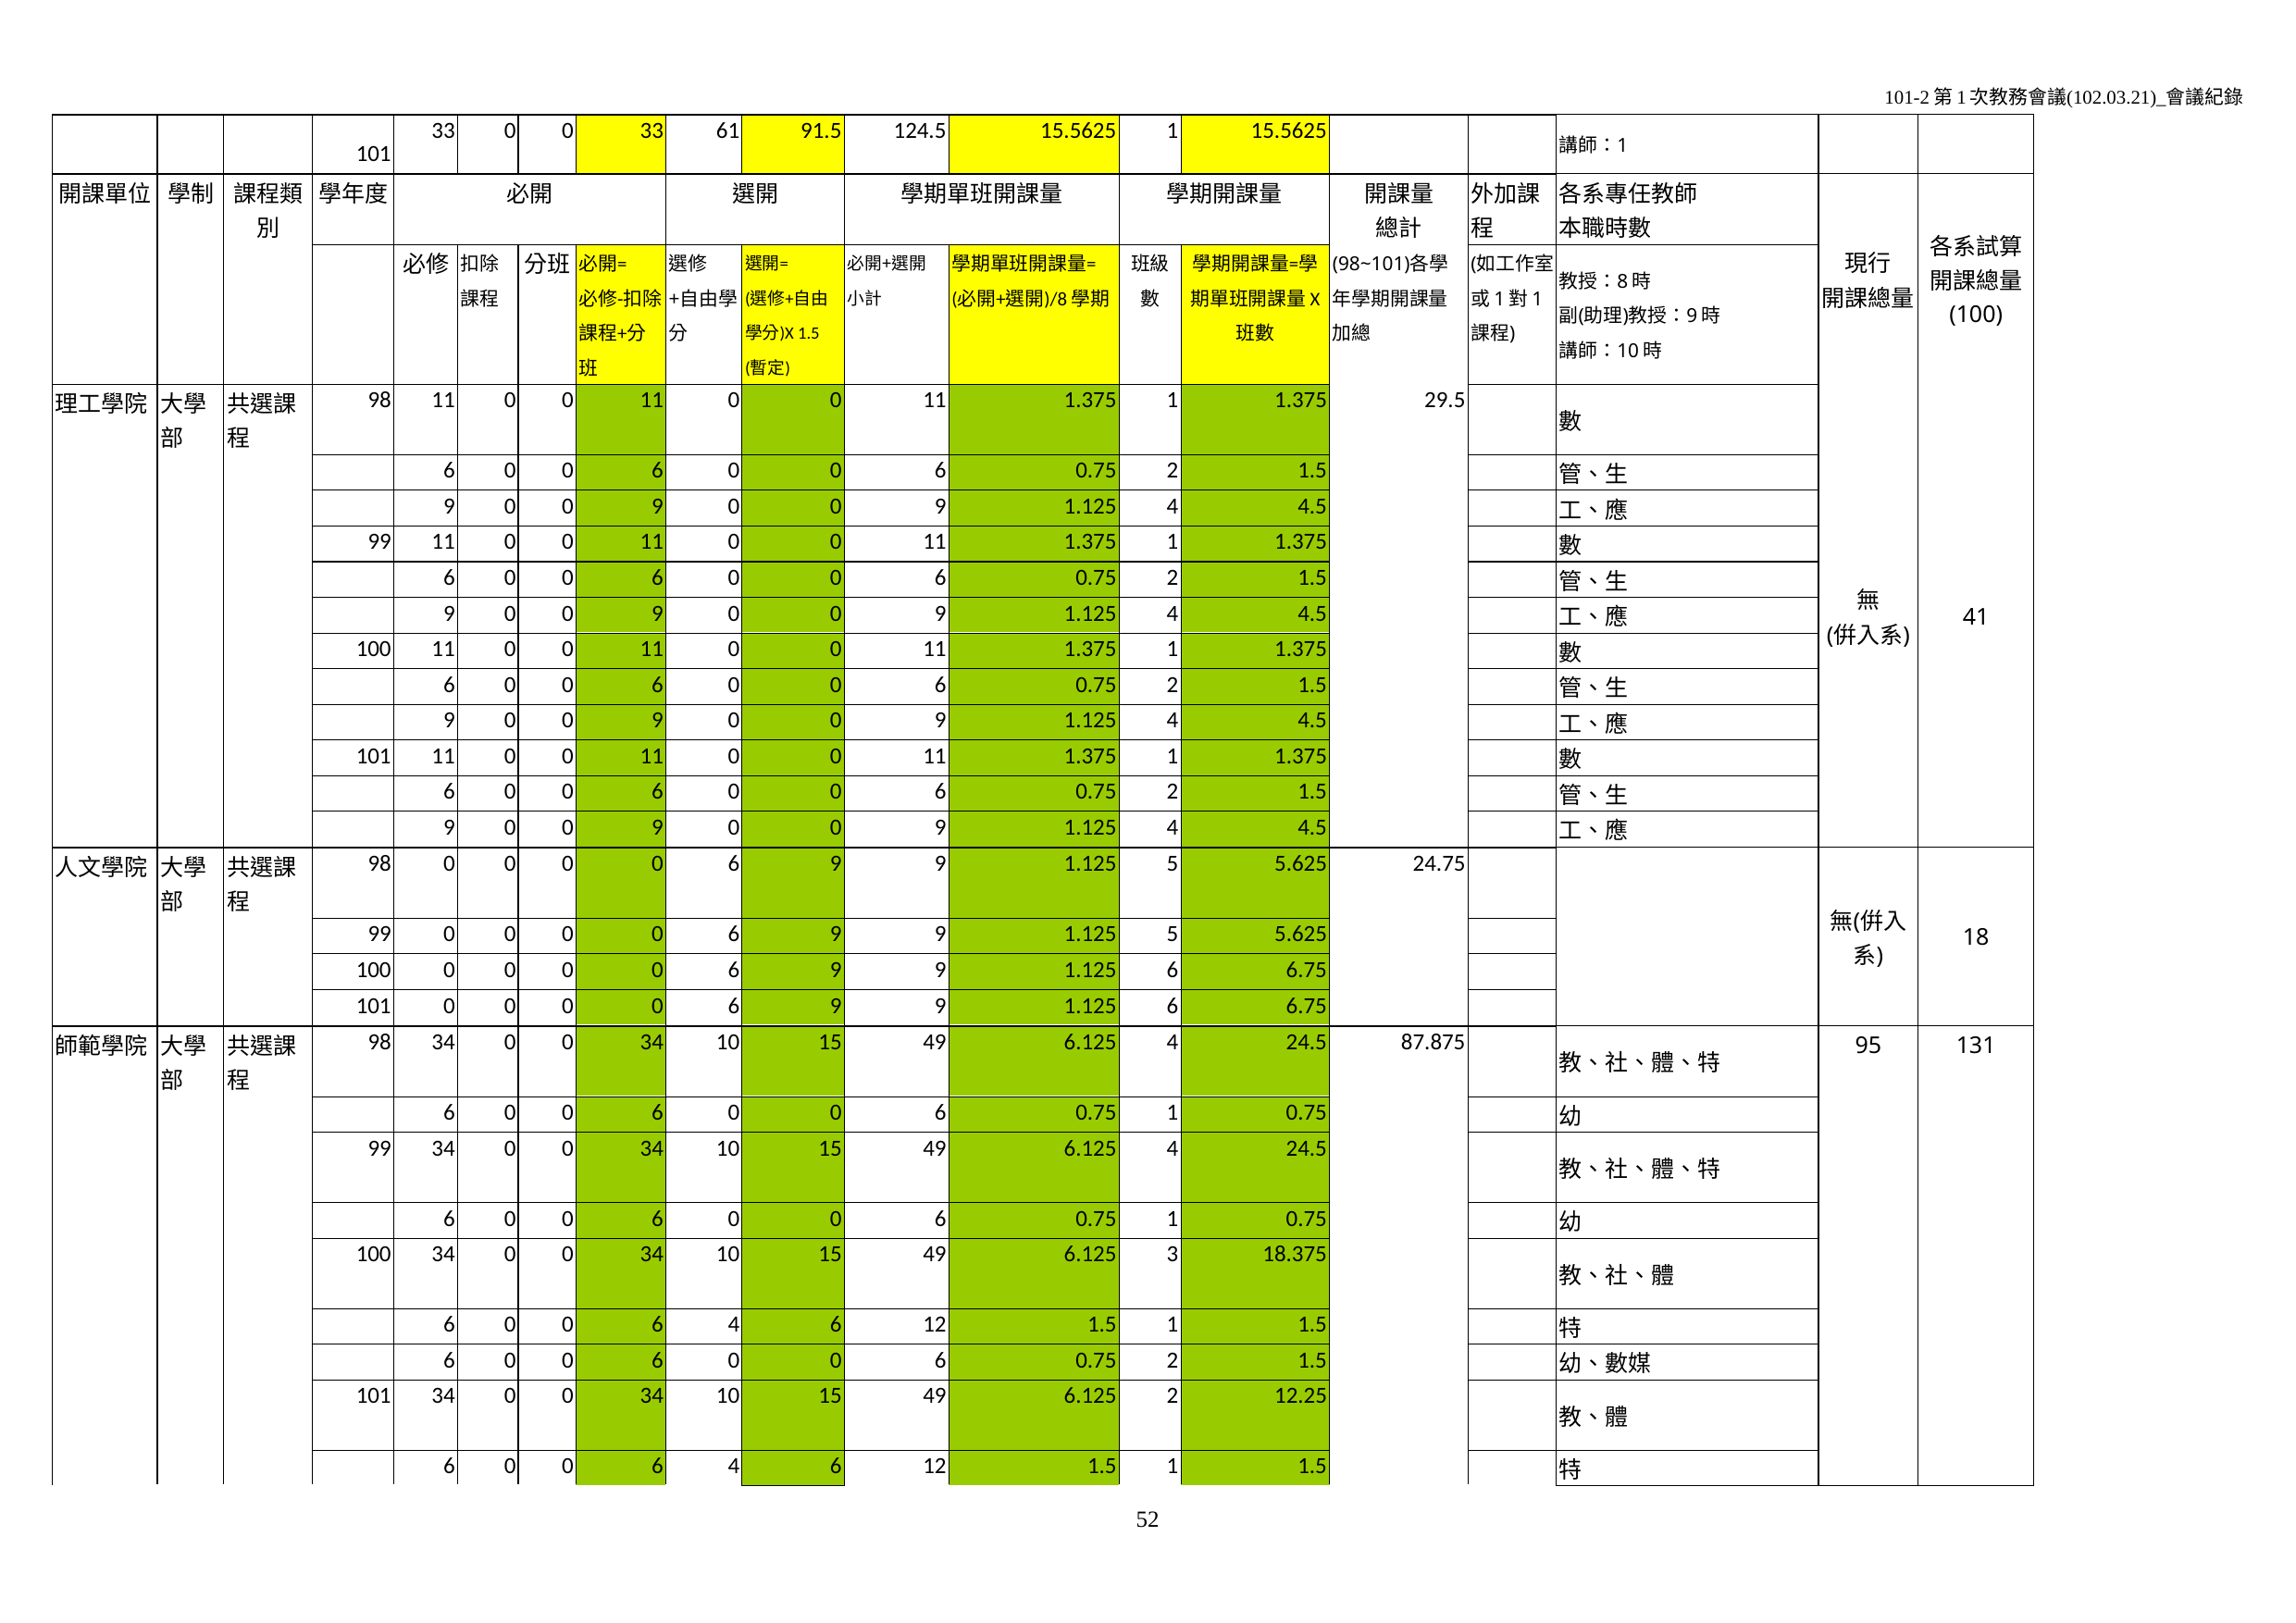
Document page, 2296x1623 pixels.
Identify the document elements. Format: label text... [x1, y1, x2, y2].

table_cell 0.75 [949, 1203, 1119, 1238]
table_cell [224, 526, 312, 561]
table_cell 11 [845, 527, 949, 561]
table_cell 6 [845, 1203, 949, 1238]
table_cell [224, 953, 312, 989]
table_cell 9 [577, 490, 665, 526]
table_cell [158, 597, 223, 632]
table_cell 41 [1918, 384, 2033, 847]
table_cell 0 [457, 1451, 518, 1485]
table_cell 管、生 [1557, 776, 1818, 811]
table_cell 2 [1120, 563, 1181, 597]
table_cell 6 [845, 776, 949, 811]
table_cell 0 [519, 1133, 576, 1202]
table_cell 6 [577, 1203, 665, 1238]
table_cell [158, 1132, 223, 1202]
table_cell 0 [458, 705, 517, 739]
table_cell 6 [576, 1451, 665, 1485]
table_cell 1.5 [1181, 1451, 1330, 1485]
table_cell 學期開課量=學期單班開課量X班數 [1182, 245, 1329, 384]
table_cell 工、應 [1557, 705, 1818, 739]
table_cell 各系專任教師 本職時數 [1557, 174, 1818, 244]
table_cell 開課量 總計 [1330, 175, 1468, 244]
table_cell 9 [845, 705, 949, 739]
table_cell 18.375 [1182, 1239, 1329, 1308]
table_cell 學期單班開課量 [845, 175, 1119, 244]
table_cell 9 [845, 811, 949, 847]
table_cell 數 [1557, 527, 1818, 561]
table_cell 6 [394, 1203, 457, 1238]
table_cell [224, 561, 312, 597]
table_cell 0 [742, 1344, 844, 1380]
table_cell 0.75 [949, 563, 1119, 597]
table_cell 1.125 [949, 919, 1119, 953]
table_cell 0 [458, 776, 517, 811]
table_cell 教、社、體 [1557, 1239, 1818, 1308]
table_cell [53, 668, 156, 704]
table_cell 6 [394, 1309, 457, 1344]
table_cell 0 [666, 1097, 741, 1132]
table_cell [1330, 116, 1468, 173]
table_cell 34 [394, 1027, 457, 1096]
table_cell [224, 633, 312, 668]
table_cell 98 [313, 385, 393, 454]
table_cell 1.375 [1182, 740, 1329, 775]
table_cell 9 [394, 705, 457, 739]
table_cell 0 [519, 1239, 576, 1308]
table_cell [158, 1308, 223, 1344]
table_cell [157, 1450, 224, 1485]
table_cell 0 [519, 776, 576, 811]
table_cell 15 [742, 1027, 844, 1096]
table_cell [53, 526, 156, 561]
table_cell [53, 1308, 156, 1344]
table_cell 0 [519, 811, 576, 847]
table_cell 6 [1120, 954, 1181, 989]
table_cell 6 [666, 849, 741, 918]
table_cell 無(倂入系) [1819, 848, 1917, 1024]
table_cell 0.75 [949, 776, 1119, 811]
table_cell [53, 454, 156, 489]
table_cell [1469, 634, 1556, 668]
table_cell 34 [577, 1133, 665, 1202]
table_cell [1469, 1203, 1556, 1238]
table_cell 6 [845, 669, 949, 704]
table_cell 0 [666, 385, 741, 454]
table_cell 9 [845, 954, 949, 989]
table_cell [1469, 598, 1556, 632]
table_cell 6 [394, 1344, 457, 1380]
table_cell [1469, 1027, 1556, 1096]
table_cell 0 [666, 776, 741, 811]
table_cell 131 [1918, 1026, 2033, 1485]
table_cell 11 [577, 634, 665, 668]
table_cell 100 [313, 1239, 393, 1308]
table_cell 9 [577, 705, 665, 739]
table_cell 1.5 [1182, 776, 1329, 811]
table_cell 3 [1120, 1239, 1181, 1308]
table_cell 工、應 [1557, 490, 1818, 526]
table_cell 11 [845, 385, 949, 454]
table_cell 1 [1120, 1097, 1181, 1132]
table_cell 1.375 [949, 385, 1119, 454]
table_cell 1.125 [949, 598, 1119, 632]
table_cell 0 [666, 705, 741, 739]
table_cell [224, 775, 312, 811]
table_cell [313, 490, 393, 526]
table_cell [158, 668, 223, 704]
table_cell [224, 1096, 312, 1132]
table_cell 0 [458, 634, 517, 668]
table_cell 0 [666, 740, 741, 775]
table_cell 1.125 [949, 990, 1119, 1024]
table_cell 11 [394, 740, 457, 775]
table_cell 124.5 [845, 116, 949, 173]
table_cell [158, 1380, 223, 1450]
table_cell 9 [394, 811, 457, 847]
table_cell 0 [742, 1097, 844, 1132]
table_cell 49 [845, 1381, 949, 1450]
table_cell 工、應 [1557, 811, 1818, 847]
table_cell 6.75 [1182, 954, 1329, 989]
table_cell [1330, 454, 1468, 489]
table_cell 0 [458, 455, 517, 489]
table_cell [158, 1096, 223, 1132]
table_cell 0 [394, 990, 457, 1024]
table_cell 必開+選開 小計 [845, 245, 949, 384]
table_cell 9 [845, 849, 949, 918]
table_cell 0 [519, 634, 576, 668]
table_cell 5.625 [1182, 849, 1329, 918]
table_cell 講師：1 [1557, 115, 1818, 173]
table_cell [53, 1096, 156, 1132]
table_cell 0 [519, 1309, 576, 1344]
table_cell 必開 [394, 175, 665, 244]
table_cell 100 [313, 634, 393, 668]
table_cell 1.5 [1182, 669, 1329, 704]
table_cell 0 [458, 1133, 517, 1202]
table_cell 99 [313, 1133, 393, 1202]
table_cell [313, 1344, 393, 1380]
table_cell [1469, 527, 1556, 561]
table_cell 0 [742, 740, 844, 775]
table_cell [224, 489, 312, 526]
table_cell [224, 116, 312, 173]
table_cell 0 [742, 490, 844, 526]
table_cell 0 [742, 455, 844, 489]
table_cell 選修 +自由學分 [666, 245, 741, 384]
table_cell 1.5 [1182, 563, 1329, 597]
table_cell [53, 1202, 156, 1238]
table_cell 0 [458, 1344, 517, 1380]
table_cell 5 [1120, 849, 1181, 918]
table_cell 87.875 [1330, 1027, 1468, 1096]
table_cell 0 [519, 116, 576, 173]
table_cell 101 [313, 990, 393, 1024]
table_cell [1330, 1238, 1468, 1308]
table_cell [1557, 953, 1818, 989]
table_cell 0 [742, 1203, 844, 1238]
table_cell [53, 918, 156, 953]
table_cell 6 [742, 1451, 844, 1485]
table_cell [1330, 1202, 1468, 1238]
table_cell 1.5 [949, 1309, 1119, 1344]
table_cell 0 [458, 1381, 517, 1450]
table_cell 6 [394, 563, 457, 597]
table_cell 15 [742, 1381, 844, 1450]
table_cell 6 [666, 954, 741, 989]
table_cell 0 [519, 1097, 576, 1132]
table_cell 10 [666, 1381, 741, 1450]
table_cell 0 [577, 919, 665, 953]
table_cell 10 [666, 1133, 741, 1202]
table_cell 9 [742, 954, 844, 989]
table_cell 6 [577, 563, 665, 597]
table_cell 1.125 [949, 490, 1119, 526]
table_cell [158, 244, 223, 384]
table_cell 0 [519, 598, 576, 632]
table_cell 2 [1120, 1344, 1181, 1380]
table_cell [158, 1202, 223, 1238]
table_cell [313, 1097, 393, 1132]
table_cell 15.5625 [949, 116, 1119, 173]
table_cell 0 [519, 849, 576, 918]
table_cell 0 [666, 490, 741, 526]
table_cell 0.75 [949, 669, 1119, 704]
table_cell 0 [742, 527, 844, 561]
table_cell [53, 775, 156, 811]
table_cell [1330, 1450, 1468, 1485]
table_cell 6 [394, 776, 457, 811]
table_cell [313, 1203, 393, 1238]
table_cell 0 [458, 1239, 517, 1308]
table_cell 各系試算 開課總量 (100) [1918, 174, 2033, 384]
table_cell 0 [458, 1203, 517, 1238]
table_cell 101 [313, 116, 393, 173]
table_cell 0.75 [949, 1097, 1119, 1132]
table_cell [313, 1309, 393, 1344]
table_cell [224, 1202, 312, 1238]
table_cell 9 [577, 598, 665, 632]
table_cell [1557, 848, 1818, 918]
table_cell 34 [394, 1133, 457, 1202]
table_cell 0 [742, 776, 844, 811]
table_cell 15 [742, 1239, 844, 1308]
table_cell [53, 1450, 157, 1485]
table_cell [313, 811, 393, 847]
table_cell [53, 633, 156, 668]
table_cell 5.625 [1182, 919, 1329, 953]
table_cell 開課單位 [53, 175, 156, 244]
table_cell 0 [519, 490, 576, 526]
table_cell [53, 811, 156, 847]
table_cell 0 [394, 954, 457, 989]
table_cell 0 [519, 705, 576, 739]
table_cell 1 [1120, 116, 1181, 173]
table_cell [1469, 776, 1556, 811]
table_cell 0 [519, 669, 576, 704]
table_cell 人文學院 [53, 849, 156, 918]
table_cell 必修 [394, 245, 457, 384]
table_cell 理工學院 [53, 385, 156, 454]
table_cell 6 [577, 455, 665, 489]
table_cell 0 [666, 1344, 741, 1380]
table_cell 6 [577, 776, 665, 811]
table_cell 0 [458, 1309, 517, 1344]
table_cell 共選課程 [224, 385, 312, 454]
table_cell 99 [313, 919, 393, 953]
table_cell [1330, 1380, 1468, 1450]
table_cell [1469, 811, 1556, 847]
table_cell 0 [458, 1097, 517, 1132]
table_cell 1.125 [949, 811, 1119, 847]
table_cell 0 [518, 1451, 576, 1485]
table_cell 6.125 [949, 1133, 1119, 1202]
table_cell 0 [394, 919, 457, 953]
table_cell [1330, 1308, 1468, 1344]
table_cell 幼、數媒 [1557, 1344, 1818, 1380]
table_cell [158, 561, 223, 597]
table_cell [224, 739, 312, 775]
table_cell 4 [666, 1451, 741, 1485]
table_cell [1468, 1451, 1556, 1485]
table_cell [313, 563, 393, 597]
table_cell 9 [845, 598, 949, 632]
table_cell 0 [666, 1203, 741, 1238]
table_cell 2 [1120, 776, 1181, 811]
table_cell [1330, 1132, 1468, 1202]
table_cell 11 [577, 527, 665, 561]
table_cell 0 [519, 527, 576, 561]
table_cell [1469, 563, 1556, 597]
table_cell 0 [666, 634, 741, 668]
table_cell 6 [845, 1344, 949, 1380]
table_cell 34 [577, 1239, 665, 1308]
table_cell 0 [458, 1027, 517, 1096]
table_cell 1.5 [1182, 1309, 1329, 1344]
table_cell [1330, 1096, 1468, 1132]
table_cell [158, 739, 223, 775]
table_cell 0 [458, 385, 517, 454]
table_cell 0 [458, 740, 517, 775]
table_cell [1918, 115, 2033, 173]
table_cell [1469, 1344, 1556, 1380]
table_cell 4 [1120, 490, 1181, 526]
table_cell 6 [666, 919, 741, 953]
table_cell [313, 705, 393, 739]
table_cell [158, 918, 223, 953]
table_cell 0.75 [1182, 1097, 1329, 1132]
table_cell 6 [394, 455, 457, 489]
table_cell 教、社、體、特 [1557, 1026, 1818, 1096]
table_cell 無 (倂入系) [1819, 384, 1917, 847]
table_cell [1469, 385, 1556, 454]
table_cell [1469, 919, 1556, 953]
table_cell [53, 1344, 156, 1380]
table_cell [1469, 1097, 1556, 1132]
table_cell 0 [742, 669, 844, 704]
table_cell 6 [845, 455, 949, 489]
table_cell 0 [519, 1027, 576, 1096]
table_cell [1330, 597, 1468, 632]
table_cell 大學部 [158, 385, 223, 454]
table_cell [313, 455, 393, 489]
table_cell 34 [394, 1239, 457, 1308]
table_cell 大學部 [158, 1027, 223, 1096]
table_cell [158, 633, 223, 668]
table_cell 0.75 [949, 455, 1119, 489]
table_cell 班級數 [1120, 245, 1181, 384]
table_cell [1469, 1239, 1556, 1308]
table_cell [224, 1132, 312, 1202]
table_cell 5 [1120, 919, 1181, 953]
table_cell 必開= 必修-扣除課程+分班 [577, 245, 665, 384]
table_cell [313, 598, 393, 632]
table_cell 0 [519, 990, 576, 1024]
table_cell [224, 918, 312, 953]
table_cell 1 [1120, 527, 1181, 561]
table_cell 1.5 [1182, 455, 1329, 489]
table_cell 10 [666, 1027, 741, 1096]
table_cell [1330, 561, 1468, 597]
table_cell [158, 811, 223, 847]
table_cell 0 [742, 811, 844, 847]
table_cell 0 [458, 116, 517, 173]
table_cell 2 [1120, 455, 1181, 489]
table_cell 15.5625 [1182, 116, 1329, 173]
table_cell [53, 704, 156, 739]
table_cell [224, 1238, 312, 1308]
table_cell [1330, 526, 1468, 561]
table_cell 0 [519, 919, 576, 953]
table_cell 0.75 [949, 1344, 1119, 1380]
table_cell 24.5 [1182, 1027, 1329, 1096]
table_cell [1330, 704, 1468, 739]
table_cell 1 [1120, 1203, 1181, 1238]
table_cell 1.375 [949, 634, 1119, 668]
table_cell [1330, 775, 1468, 811]
table_cell 11 [577, 385, 665, 454]
table_cell 6 [1120, 990, 1181, 1024]
table_cell 6 [577, 1097, 665, 1132]
table_cell [313, 669, 393, 704]
table_cell 6 [577, 1344, 665, 1380]
table_cell 0 [458, 669, 517, 704]
table_cell [53, 116, 156, 173]
table_cell 11 [845, 634, 949, 668]
table_cell 扣除課程 [458, 245, 517, 384]
table_cell 1 [1120, 634, 1181, 668]
table_cell [224, 1450, 312, 1485]
table_cell [1330, 989, 1468, 1024]
table_cell [158, 953, 223, 989]
table_cell [1330, 633, 1468, 668]
table_cell 6 [742, 1309, 844, 1344]
table_cell 0 [458, 527, 517, 561]
table_cell 9 [845, 919, 949, 953]
table_cell 0 [519, 455, 576, 489]
table_cell 選開 [666, 175, 844, 244]
table_cell 0 [742, 705, 844, 739]
table_cell [53, 1380, 156, 1450]
table_cell 4 [1120, 705, 1181, 739]
table_cell 管、生 [1557, 669, 1818, 704]
table_cell 34 [577, 1381, 665, 1450]
table_cell 9 [742, 919, 844, 953]
table_cell 幼 [1557, 1097, 1818, 1132]
table_cell [53, 989, 156, 1024]
table_cell 6.125 [949, 1381, 1119, 1450]
table_cell 6 [666, 990, 741, 1024]
table_cell 2 [1120, 1381, 1181, 1450]
table_cell 4.5 [1182, 598, 1329, 632]
table_cell [1330, 811, 1468, 847]
table_cell [1330, 489, 1468, 526]
table_cell 98 [313, 1027, 393, 1096]
table_cell [313, 245, 393, 384]
table_cell [158, 775, 223, 811]
table_cell 1 [1120, 740, 1181, 775]
table_cell [1469, 490, 1556, 526]
table_cell 0 [519, 740, 576, 775]
table_cell [1469, 849, 1556, 918]
table_cell [53, 489, 156, 526]
table_cell 學期開課量 [1120, 175, 1329, 244]
table_cell 12 [845, 1451, 949, 1485]
table_cell 34 [394, 1381, 457, 1450]
table_cell [312, 1451, 393, 1485]
table_cell 29.5 [1330, 384, 1468, 454]
table_cell 49 [845, 1027, 949, 1096]
table_cell [1469, 990, 1556, 1024]
table_cell 0 [577, 990, 665, 1024]
table_cell 101 [313, 1381, 393, 1450]
table_cell [1469, 455, 1556, 489]
table_cell [224, 668, 312, 704]
table_cell 0 [519, 954, 576, 989]
table_cell 0 [742, 563, 844, 597]
table_cell (98~101)各學年學期開課量加總 [1330, 244, 1468, 384]
table_cell 0 [458, 954, 517, 989]
table_cell 9 [742, 849, 844, 918]
table_cell [224, 597, 312, 632]
table_cell 0 [577, 954, 665, 989]
table_cell 0 [666, 669, 741, 704]
table_cell [158, 1344, 223, 1380]
table_cell [53, 561, 156, 597]
table_cell 學期單班開課量= (必開+選開)/8學期 [949, 245, 1119, 384]
table_cell 0 [742, 385, 844, 454]
table_cell 4 [1120, 1027, 1181, 1096]
table_cell [158, 526, 223, 561]
table_cell [1819, 115, 1917, 173]
table_cell 外加課程 [1469, 175, 1556, 244]
table_cell 34 [577, 1027, 665, 1096]
table_cell 9 [394, 490, 457, 526]
table_cell 幼 [1557, 1203, 1818, 1238]
table_cell 1 [1120, 385, 1181, 454]
table_cell 1.125 [949, 954, 1119, 989]
table_cell 1.5 [1182, 1344, 1329, 1380]
table_cell 1.375 [1182, 634, 1329, 668]
table_cell 0.75 [1182, 1203, 1329, 1238]
table_cell 9 [742, 990, 844, 1024]
table_cell 0 [666, 811, 741, 847]
table_cell 0 [519, 563, 576, 597]
table_cell 6 [577, 1309, 665, 1344]
table_cell 數 [1557, 385, 1818, 454]
table_cell 0 [519, 1344, 576, 1380]
table_cell [158, 116, 223, 173]
table_cell 0 [519, 385, 576, 454]
table_cell 0 [519, 1203, 576, 1238]
table_cell 6.125 [949, 1239, 1119, 1308]
table_cell 0 [394, 849, 457, 918]
table_cell 95 [1819, 1026, 1917, 1485]
table_cell 4 [1120, 1133, 1181, 1202]
table_cell 0 [666, 598, 741, 632]
table_cell 現行 開課總量 [1819, 174, 1917, 384]
table_cell 6 [845, 563, 949, 597]
table_cell 0 [742, 634, 844, 668]
table_cell [1557, 918, 1818, 953]
table_cell 1.375 [949, 527, 1119, 561]
table_cell 0 [458, 598, 517, 632]
table_cell [1469, 740, 1556, 775]
table_cell 選開= (選修+自由學分)X 1.5 (暫定) [742, 245, 844, 384]
table_cell 工、應 [1557, 598, 1818, 632]
table_cell 4.5 [1182, 811, 1329, 847]
table_cell [1557, 989, 1818, 1024]
table_cell 特 [1557, 1309, 1818, 1344]
table_cell 學年度 [313, 175, 393, 244]
table_cell [224, 1344, 312, 1380]
table_cell [53, 1238, 156, 1308]
table_cell 9 [394, 598, 457, 632]
table_cell [224, 1380, 312, 1450]
table_cell 11 [394, 527, 457, 561]
table_cell 6 [577, 669, 665, 704]
table_cell [53, 953, 156, 989]
table_cell 12 [845, 1309, 949, 1344]
table_cell 0 [519, 1381, 576, 1450]
table_cell [1469, 116, 1556, 173]
table_cell 0 [458, 490, 517, 526]
table_cell 6.125 [949, 1027, 1119, 1096]
table_cell 24.75 [1330, 849, 1468, 918]
table_cell 0 [458, 919, 517, 953]
table_cell 1.375 [1182, 385, 1329, 454]
table_cell 11 [394, 634, 457, 668]
table_cell 11 [845, 740, 949, 775]
table_cell [158, 454, 223, 489]
table_cell [1330, 668, 1468, 704]
table_cell [158, 704, 223, 739]
table_cell 0 [577, 849, 665, 918]
table_cell 2 [1120, 669, 1181, 704]
table_cell 4 [1120, 598, 1181, 632]
table_cell [1469, 669, 1556, 704]
table_cell 6 [394, 669, 457, 704]
table_cell 學制 [158, 175, 223, 244]
table_cell 0 [458, 849, 517, 918]
table_cell [1330, 739, 1468, 775]
table_cell [53, 597, 156, 632]
table_cell 1.125 [949, 705, 1119, 739]
table_cell [1469, 1381, 1556, 1450]
table_cell 4 [1120, 811, 1181, 847]
table_cell 0 [458, 563, 517, 597]
table_cell [224, 989, 312, 1024]
table_cell 61 [666, 116, 741, 173]
table_cell 0 [458, 990, 517, 1024]
table_cell 1.5 [949, 1451, 1119, 1485]
table_cell [1330, 1344, 1468, 1380]
table_cell 6 [393, 1451, 457, 1485]
table_cell 共選課程 [224, 849, 312, 918]
table_cell [53, 739, 156, 775]
table_cell 課程類別 [224, 175, 312, 244]
table_cell 數 [1557, 740, 1818, 775]
table_cell [158, 989, 223, 1024]
table_cell [224, 704, 312, 739]
table_cell [313, 776, 393, 811]
table_cell 101 [313, 740, 393, 775]
table_cell 1.375 [949, 740, 1119, 775]
table_cell 9 [577, 811, 665, 847]
table_cell 0 [666, 527, 741, 561]
table_cell 1 [1120, 1309, 1181, 1344]
table_cell 33 [394, 116, 457, 173]
table_cell [1330, 953, 1468, 989]
table_cell [1330, 918, 1468, 953]
table_cell [224, 1308, 312, 1344]
table_cell [1469, 954, 1556, 989]
table_cell 0 [666, 563, 741, 597]
table_cell [158, 1238, 223, 1308]
table_cell 33 [577, 116, 665, 173]
table_cell 師範學院 [53, 1027, 156, 1096]
table_cell 10 [666, 1239, 741, 1308]
table_cell 管、生 [1557, 455, 1818, 489]
table_cell 49 [845, 1239, 949, 1308]
table_cell [1469, 1133, 1556, 1202]
table_cell 4.5 [1182, 705, 1329, 739]
table_cell 數 [1557, 634, 1818, 668]
table_cell 98 [313, 849, 393, 918]
table_cell 15 [742, 1133, 844, 1202]
table_cell [53, 1132, 156, 1202]
table_cell 4 [666, 1309, 741, 1344]
table_cell 教、社、體、特 [1557, 1133, 1818, 1202]
table_cell [53, 244, 156, 384]
table_cell 0 [666, 455, 741, 489]
table_cell 6 [394, 1097, 457, 1132]
table_cell (如工作室或1對1課程) [1469, 245, 1556, 384]
table_cell 0 [458, 811, 517, 847]
table_cell 1 [1119, 1451, 1181, 1485]
table_cell 100 [313, 954, 393, 989]
table_cell 大學部 [158, 849, 223, 918]
table_cell [224, 244, 312, 384]
table_cell 管、生 [1557, 563, 1818, 597]
table_cell 12.25 [1182, 1381, 1329, 1450]
table_cell 11 [577, 740, 665, 775]
table_cell 9 [845, 990, 949, 1024]
table_cell 49 [845, 1133, 949, 1202]
table_cell 1.375 [1182, 527, 1329, 561]
table_cell [158, 489, 223, 526]
table_cell 特 [1557, 1451, 1818, 1485]
table_cell [224, 811, 312, 847]
table_cell 分班 [519, 245, 576, 384]
table_cell 9 [845, 490, 949, 526]
table_cell 24.5 [1182, 1133, 1329, 1202]
table_cell 6 [845, 1097, 949, 1132]
table_cell 0 [742, 598, 844, 632]
table_cell [1469, 705, 1556, 739]
table_cell [1469, 1309, 1556, 1344]
table_cell 6.75 [1182, 990, 1329, 1024]
table_cell 99 [313, 527, 393, 561]
table_cell 11 [394, 385, 457, 454]
table_cell 91.5 [742, 116, 844, 173]
table_cell 共選課程 [224, 1027, 312, 1096]
table_cell 1.125 [949, 849, 1119, 918]
table_cell 教、體 [1557, 1381, 1818, 1450]
table_cell 4.5 [1182, 490, 1329, 526]
table_cell 教授：8時 副(助理)教授：9時 講師：10時 [1557, 245, 1818, 384]
table_cell [224, 454, 312, 489]
table_cell 18 [1918, 848, 2033, 1024]
